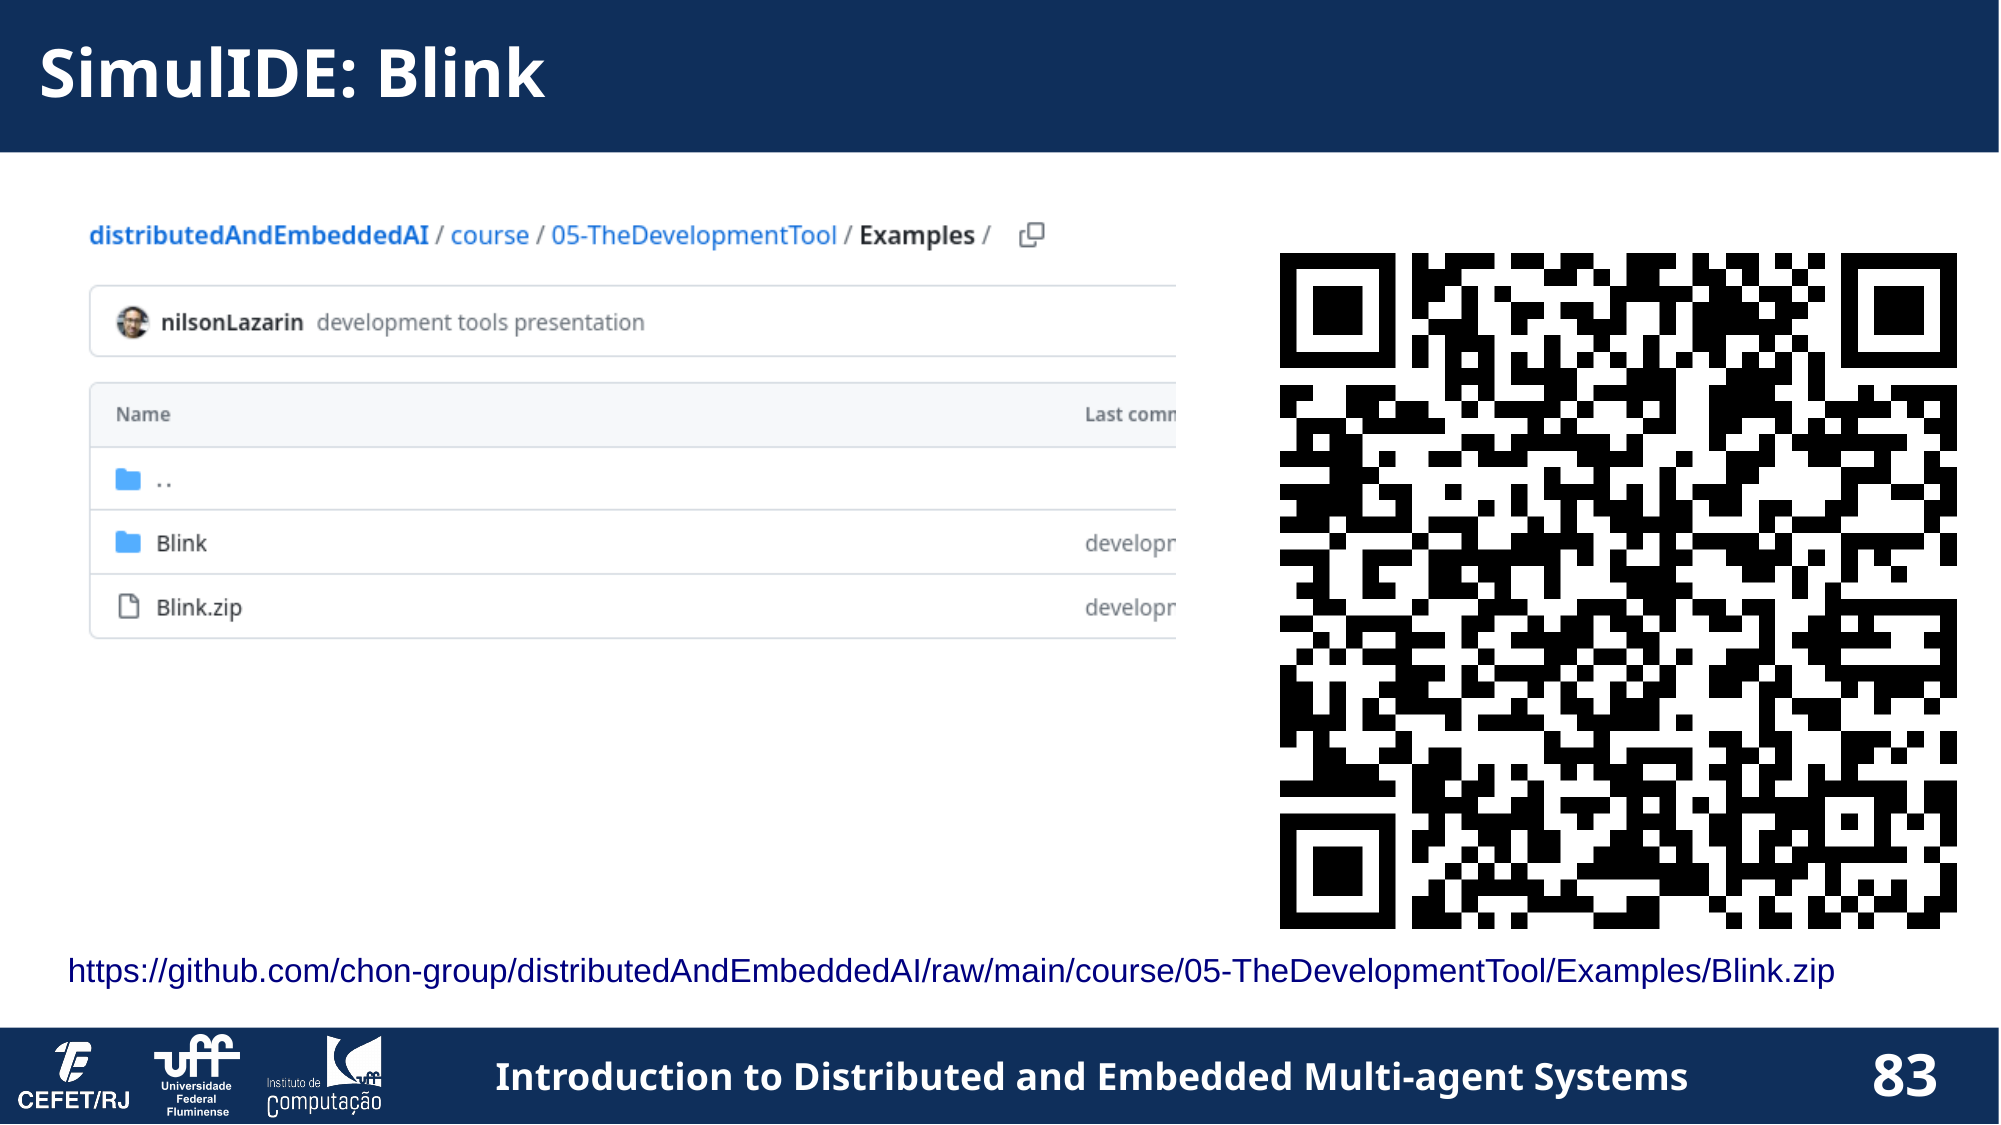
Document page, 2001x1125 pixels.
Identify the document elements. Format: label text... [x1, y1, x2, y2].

picture [80, 210, 1176, 680]
text_box SimulIDE: Blink [25, 23, 1998, 116]
text_box https://github.com/chon-group/distributedAndEmbeddedAI/raw/main/course/05-TheDevelopmentTool/Examples/Blink.zip [53, 944, 1914, 1004]
picture [265, 1033, 383, 1118]
picture [1263, 236, 1973, 945]
picture [153, 1033, 241, 1121]
picture [18, 1021, 129, 1125]
